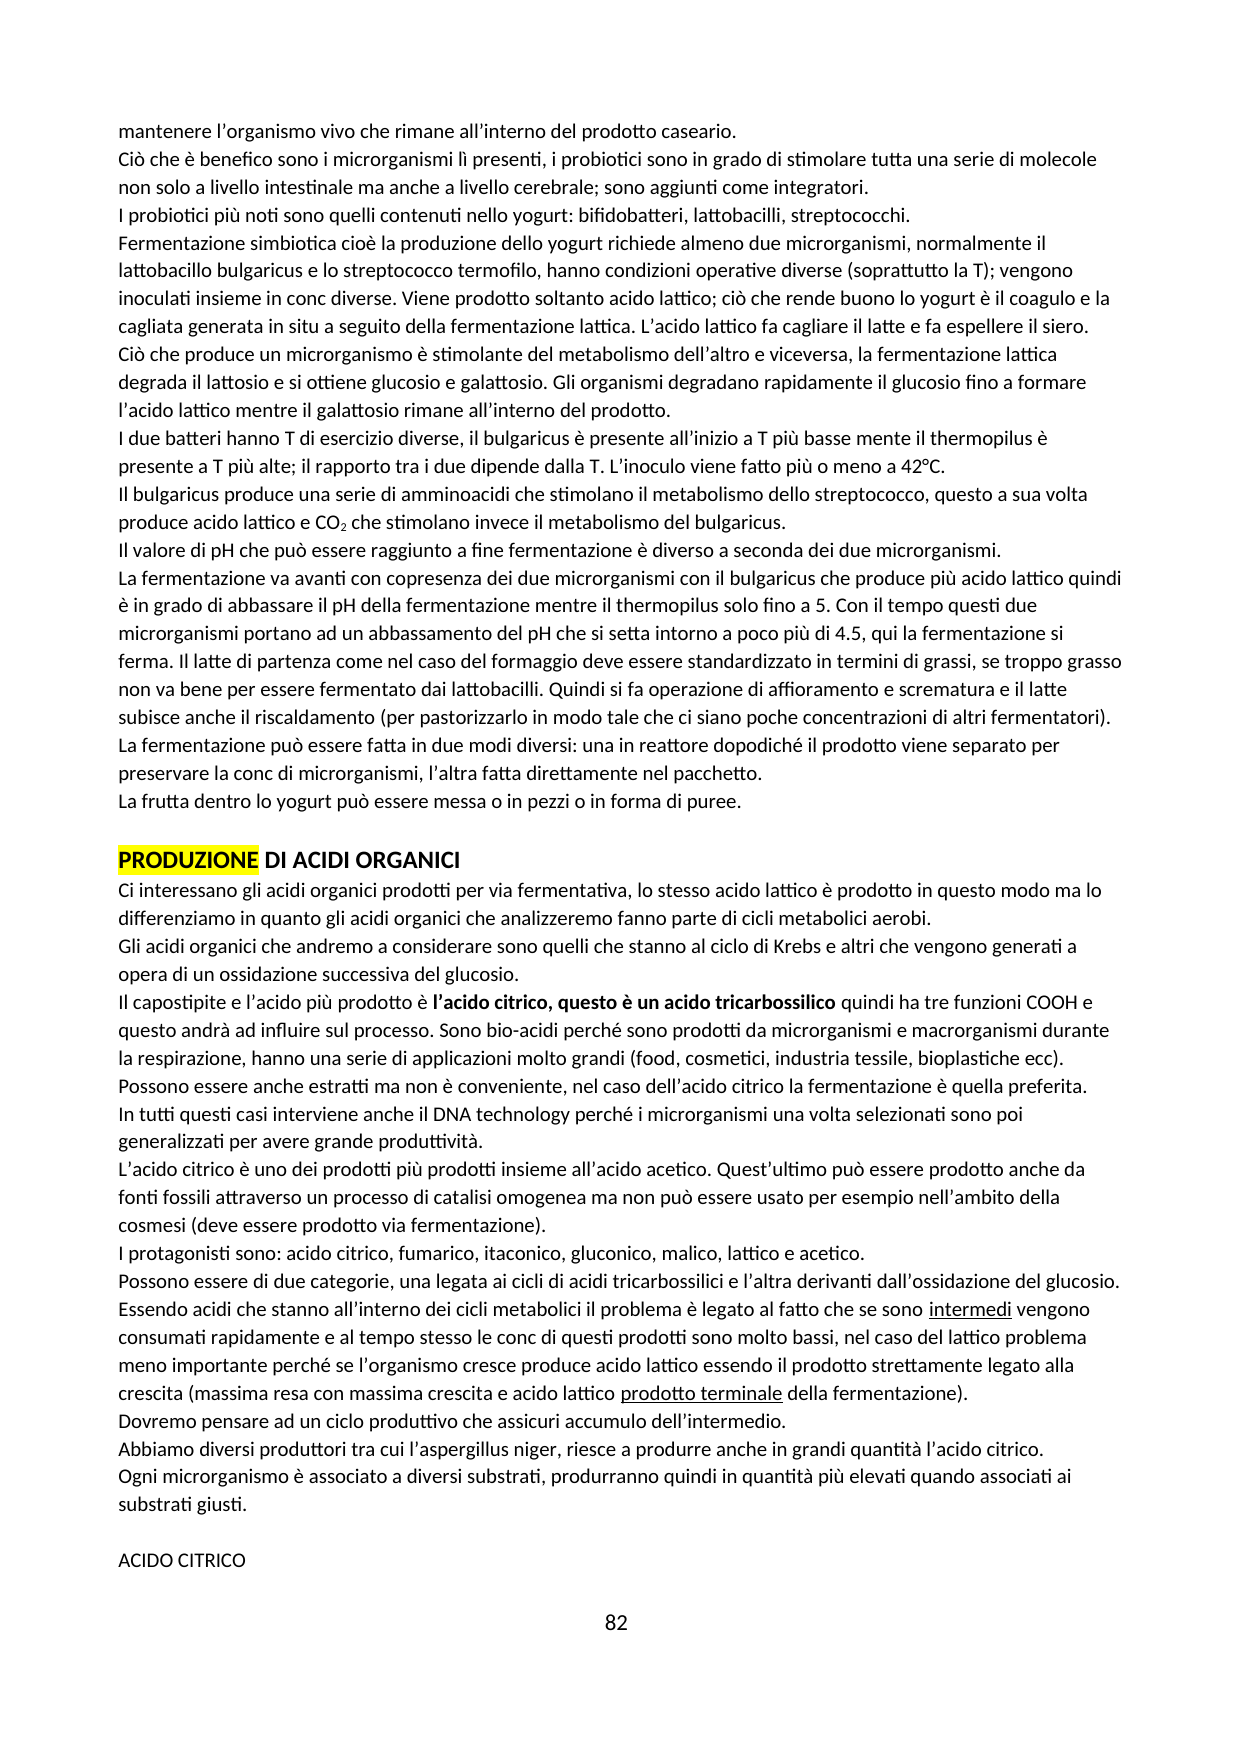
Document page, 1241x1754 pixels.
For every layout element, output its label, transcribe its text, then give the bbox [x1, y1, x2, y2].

text I probiotici più noti sono quelli contenuti nello yogurt: bifidobatteri, lattobacilli, streptococchi. [118, 202, 1124, 227]
text Possono essere anche estratti ma non è conveniente, nel caso dell’acido citrico la fermentazione è quella preferita. In tutti questi casi interviene anche il DNA technology perché i microrganismi una volta selezionati sono poi generalizzati per avere grande produttività. L’acido citrico è uno dei prodotti più prodotti insieme all’acido acetico. Quest’ultimo può essere prodotto anche da fonti fossili attraverso un processo di catalisi omogenea ma non può essere usato per esempio nell’ambito della cosmesi (deve essere prodotto via fermentazione). I protagonisti sono: acido citrico, fumarico, itaconico, gluconico, malico, lattico e acetico. [118, 1073, 1124, 1266]
text Possono essere di due categorie, una legata ai cicli di acidi tricarbossilici e l’altra derivanti dall’ossidazione del glucosio. Essendo acidi che stanno all’interno dei cicli metabolici il problema è legato al fatto che se sono intermedi vengono consumati rapidamente e al tempo stesso le conc di questi prodotti sono molto bassi, nel caso del lattico problema meno importante perché se l’organismo cresce produce acido lattico essendo il prodotto strettamente legato alla crescita (massima resa con massima crescita e acido lattico prodotto terminale della fermentazione). Dovremo pensare ad un ciclo produttivo che assicuri accumulo dell’intermedio. Abbiamo diversi produttori tra cui l’aspergillus niger, riesce a produrre anche in grandi quantità l’acido citrico. Ogni microrganismo è associato a diversi substrati, produrranno quindi in quantità più elevati quando associati ai substrati giusti. ACIDO CITRICO [118, 1268, 1124, 1573]
text Il bulgaricus produce una serie di amminoacidi che stimolano il metabolismo dello streptococco, questo a sua volta produce acido lattico e CO2 che stimolano invece il metabolismo del bulgaricus. [118, 481, 1124, 534]
text Fermentazione simbiotica cioè la produzione dello yogurt richiede almeno due microrganismi, normalmente il lattobacillo bulgaricus e lo streptococco termofilo, hanno condizioni operative diverse (soprattutto la T); vengono inoculati insieme in conc diverse. Viene prodotto soltanto acido lattico; ciò che rende buono lo yogurt è il coagulo e la cagliata generata in situ a seguito della fermentazione lattica. L’acido lattico fa cagliare il latte e fa espellere il siero. Ciò che produce un microrganismo è stimolante del metabolismo dell’altro e viceversa, la fermentazione lattica degrada il lattosio e si ottiene glucosio e galattosio. Gli organismi degradano rapidamente il glucosio fino a formare l’acido lattico mentre il galattosio rimane all’interno del prodotto. [118, 230, 1124, 423]
text Il valore di pH che può essere raggiunto a fine fermentazione è diverso a seconda dei due microrganismi. La fermentazione va avanti con copresenza dei due microrganismi con il bulgaricus che produce più acido lattico quindi è in grado di abbassare il pH della fermentazione mentre il thermopilus solo fino a 5. Con il tempo questi due microrganismi portano ad un abbassamento del pH che si setta intorno a poco più di 4.5, qui la fermentazione si ferma. Il latte di partenza come nel caso del formaggio deve essere standardizzato in termini di grassi, se troppo grasso non va bene per essere fermentato dai lattobacilli. Quindi si fa operazione di affioramento e scrematura e il latte subisce anche il riscaldamento (per pastorizzarlo in modo tale che ci siano poche concentrazioni di altri fermentatori). La fermentazione può essere fatta in due modi diversi: una in reattore dopodiché il prodotto viene separato per preservare la conc di microrganismi, l’altra fatta direttamente nel pacchetto. La frutta dentro lo yogurt può essere messa o in pezzi o in forma di puree. PRODUZIONE DI ACIDI ORGANICI Ci interessano gli acidi organici prodotti per via fermentativa, lo stesso acido lattico è prodotto in questo modo ma lo differenziamo in quanto gli acidi organici che analizzeremo fanno parte di cicli metabolici aerobi. Gli acidi organici che andremo a considerare sono quelli che stanno al ciclo di Krebs e altri che vengono generati a opera di un ossidazione successiva del glucosio. Il capostipite e l’acido più prodotto è l’acido citrico, questo è un acido tricarbossilico quindi ha tre funzioni COOH e questo andrà ad influire sul processo. Sono bio-acidi perché sono prodotti da microrganismi e macrorganismi durante la respirazione, hanno una serie di applicazioni molto grandi (food, cosmetici, industria tessile, bioplastiche ecc). [118, 537, 1124, 1070]
text I due batteri hanno T di esercizio diverse, il bulgaricus è presente all’inizio a T più basse mente il thermopilus è presente a T più alte; il rapporto tra i due dipende dalla T. L’inoculo viene fatto più o meno a 42°C. [118, 425, 1124, 478]
text mantenere l’organismo vivo che rimane all’interno del prodotto caseario. Ciò che è benefico sono i microrganismi lì presenti, i probiotici sono in grado di stimolare tutta una serie di molecole non solo a livello intestinale ma anche a livello cerebrale; sono aggiunti come integratori. [118, 118, 1124, 199]
